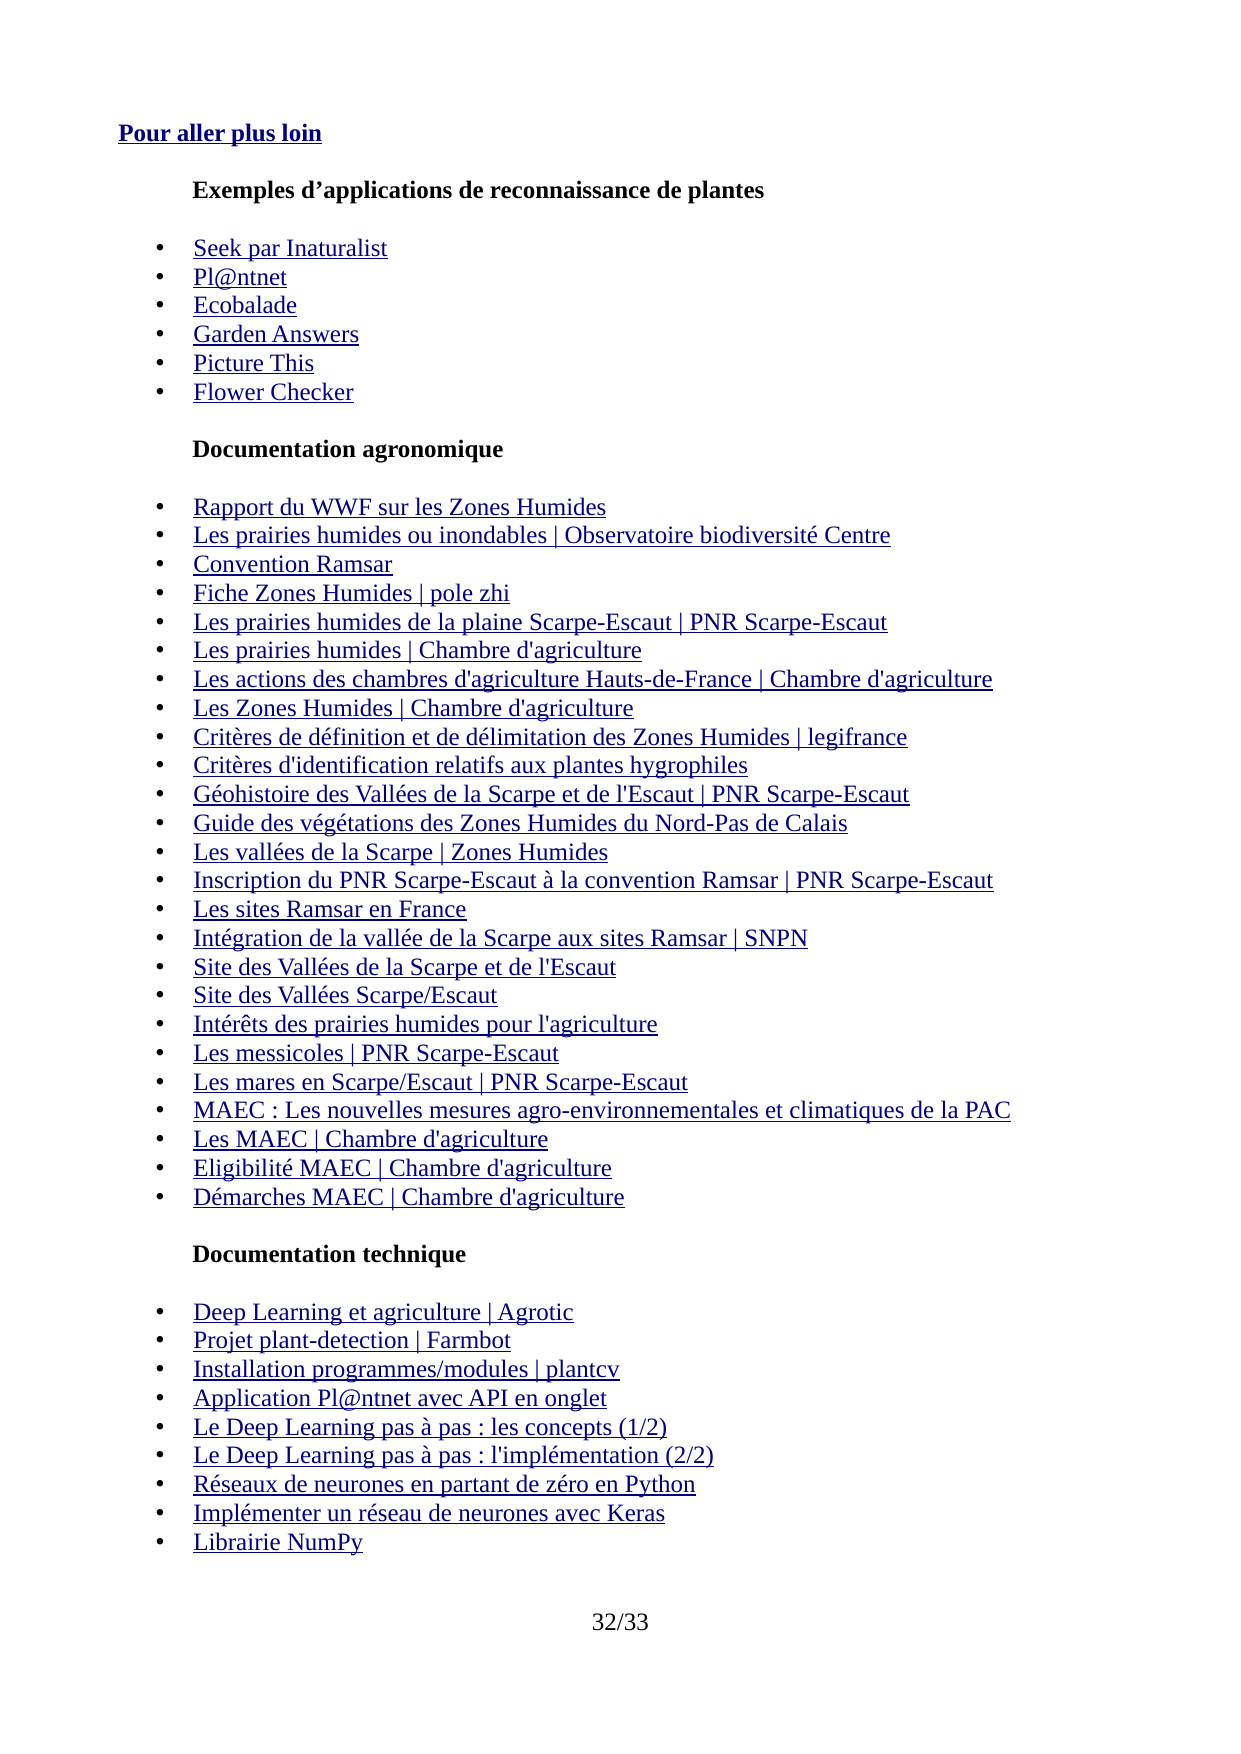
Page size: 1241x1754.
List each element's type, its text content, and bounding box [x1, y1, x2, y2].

list Réseaux de neurones en partant de zéro en Python [156, 1469, 1122, 1498]
text Documentation agronomique [118, 434, 1122, 463]
list Les sites Ramsar en France [156, 894, 1122, 923]
list Intégration de la vallée de la Scarpe aux sites Ramsar | SNPN [156, 923, 1122, 952]
list Flower Checker [156, 377, 1122, 406]
list Les prairies humides de la plaine Scarpe-Escaut | PNR Scarpe-Escaut [156, 607, 1122, 636]
list Pl@ntnet [156, 262, 1122, 291]
list Projet plant-detection | Farmbot [156, 1326, 1122, 1354]
text Exemples d’applications de reconnaissance de plantes [118, 176, 1122, 204]
list Installation programmes/modules | plantcv [156, 1354, 1122, 1383]
list Deep Learning et agriculture | Agrotic [156, 1297, 1122, 1326]
list Le Deep Learning pas à pas : les concepts (1/2) [156, 1412, 1122, 1441]
list Guide des végétations des Zones Humides du Nord-Pas de Calais [156, 808, 1122, 837]
list Critères d'identification relatifs aux plantes hygrophiles [156, 751, 1122, 779]
list Site des Vallées de la Scarpe et de l'Escaut [156, 952, 1122, 981]
list Fiche Zones Humides | pole zhi [156, 578, 1122, 607]
list Critères de définition et de délimitation des Zones Humides | legifrance [156, 722, 1122, 751]
list MAEC : Les nouvelles mesures agro-environnementales et climatiques de la PAC [156, 1096, 1122, 1124]
list Les prairies humides | Chambre d'agriculture [156, 636, 1122, 664]
list Seek par Inaturalist [156, 233, 1122, 262]
list Les MAEC | Chambre d'agriculture [156, 1124, 1122, 1153]
list Géohistoire des Vallées de la Scarpe et de l'Escaut | PNR Scarpe-Escaut [156, 779, 1122, 808]
list Les vallées de la Scarpe | Zones Humides [156, 837, 1122, 866]
list Les Zones Humides | Chambre d'agriculture [156, 693, 1122, 722]
list Convention Ramsar [156, 549, 1122, 578]
list Inscription du PNR Scarpe-Escaut à la convention Ramsar | PNR Scarpe-Escaut [156, 866, 1122, 894]
list Site des Vallées Scarpe/Escaut [156, 981, 1122, 1009]
list Ecobalade [156, 291, 1122, 319]
list Le Deep Learning pas à pas : l'implémentation (2/2) [156, 1441, 1122, 1469]
text Pour aller plus loin [118, 118, 1122, 147]
list Eligibilité MAEC | Chambre d'agriculture [156, 1153, 1122, 1182]
list Application Pl@ntnet avec API en onglet [156, 1383, 1122, 1412]
list Démarches MAEC | Chambre d'agriculture [156, 1182, 1122, 1211]
list Librairie NumPy [156, 1527, 1122, 1556]
list Implémenter un réseau de neurones avec Keras [156, 1498, 1122, 1527]
list Rapport du WWF sur les Zones Humides [156, 492, 1122, 521]
list Les actions des chambres d'agriculture Hauts-de-France | Chambre d'agriculture [156, 664, 1122, 693]
list Les mares en Scarpe/Escaut | PNR Scarpe-Escaut [156, 1067, 1122, 1096]
list Intérêts des prairies humides pour l'agriculture [156, 1009, 1122, 1038]
list Les prairies humides ou inondables | Observatoire biodiversité Centre [156, 521, 1122, 549]
list Les messicoles | PNR Scarpe-Escaut [156, 1038, 1122, 1067]
text Documentation technique [118, 1239, 1122, 1268]
list Garden Answers [156, 319, 1122, 348]
list Picture This [156, 348, 1122, 377]
